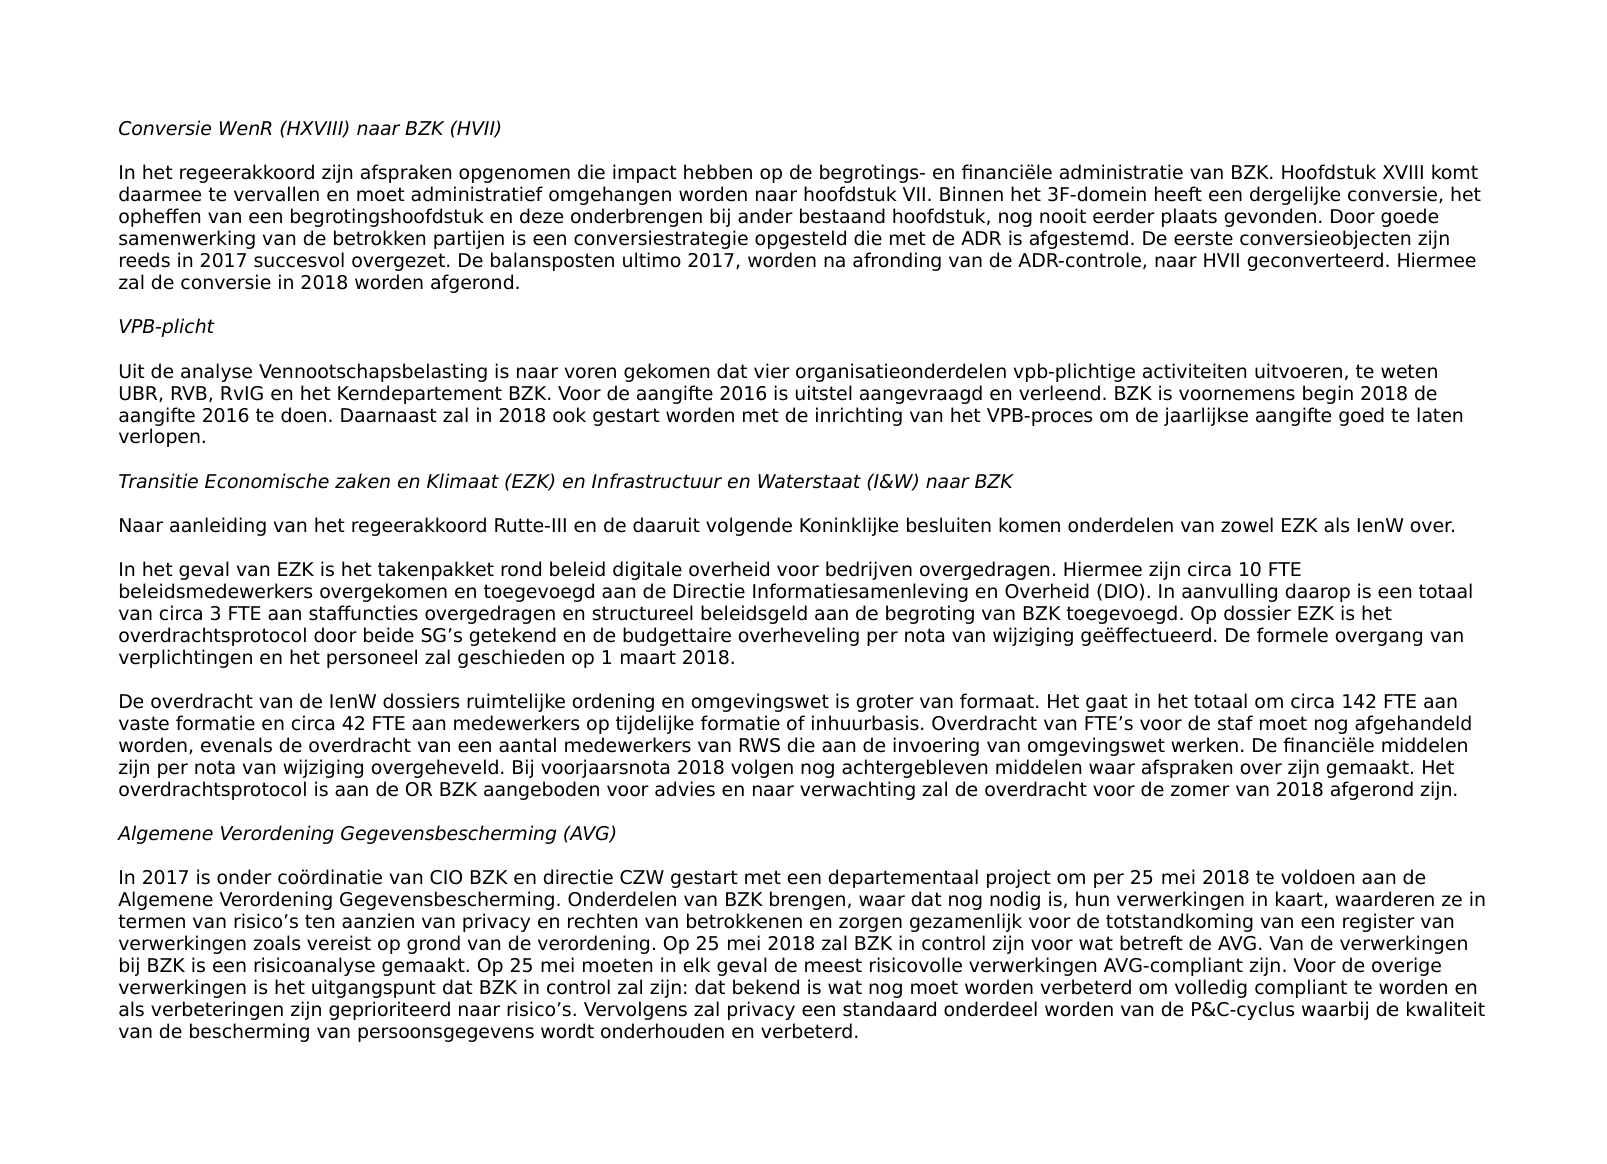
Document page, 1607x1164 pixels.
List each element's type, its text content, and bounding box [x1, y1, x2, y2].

subtitle Conversie WenR (HXVIII) naar BZK (HVII) [118, 118, 1488, 140]
subtitle Algemene Verordening Gegevensbescherming (AVG) [118, 823, 1488, 845]
text De overdracht van de IenW dossiers ruimtelijke ordening en omgevingswet is groter van formaat. Het gaat in het totaal om circa 142 FTE aan vaste formatie en circa 42 FTE aan medewerkers op tijdelijke formatie of inhuurbasis. Overdracht van FTE’s voor de staf moet nog afgehandeld worden, evenals de overdracht van een aantal medewerkers van RWS die aan de invoering van omgevingswet werken. De financiële middelen zijn per nota van wijziging overgeheveld. Bij voorjaarsnota 2018 volgen nog achtergebleven middelen waar afspraken over zijn gemaakt. Het overdrachtsprotocol is aan de OR BZK aangeboden voor advies en naar verwachting zal de overdracht voor de zomer van 2018 afgerond zijn. [118, 691, 1488, 801]
text In 2017 is onder coördinatie van CIO BZK en directie CZW gestart met een departementaal project om per 25 mei 2018 te voldoen aan de Algemene Verordening Gegevensbescherming. Onderdelen van BZK brengen, waar dat nog nodig is, hun verwerkingen in kaart, waarderen ze in termen van risico’s ten aanzien van privacy en rechten van betrokkenen en zorgen gezamenlijk voor de totstandkoming van een register van verwerkingen zoals vereist op grond van de verordening. Op 25 mei 2018 zal BZK in control zijn voor wat betreft de AVG. Van de verwerkingen bij BZK is een risicoanalyse gemaakt. Op 25 mei moeten in elk geval de meest risicovolle verwerkingen AVG-compliant zijn. Voor de overige verwerkingen is het uitgangspunt dat BZK in control zal zijn: dat bekend is wat nog moet worden verbeterd om volledig compliant te worden en als verbeteringen zijn geprioriteerd naar risico’s. Vervolgens zal privacy een standaard onderdeel worden van de P&C-cyclus waarbij de kwaliteit van de bescherming van persoonsgegevens wordt onderhouden en verbeterd. [118, 867, 1488, 1043]
text Uit de analyse Vennootschapsbelasting is naar voren gekomen dat vier organisatieonderdelen vpb-plichtige activiteiten uitvoeren, te weten UBR, RVB, RvIG en het Kerndepartement BZK. Voor de aangifte 2016 is uitstel aangevraagd en verleend. BZK is voornemens begin 2018 de aangifte 2016 te doen. Daarnaast zal in 2018 ook gestart worden met de inrichting van het VPB-proces om de jaarlijkse aangifte goed te laten verlopen. [118, 361, 1488, 448]
text In het regeerakkoord zijn afspraken opgenomen die impact hebben op de begrotings- en financiële administratie van BZK. Hoofdstuk XVIII komt daarmee te vervallen en moet administratief omgehangen worden naar hoofdstuk VII. Binnen het 3F-domein heeft een dergelijke conversie, het opheffen van een begrotingshoofdstuk en deze onderbrengen bij ander bestaand hoofdstuk, nog nooit eerder plaats gevonden. Door goede samenwerking van de betrokken partijen is een conversiestrategie opgesteld die met de ADR is afgestemd. De eerste conversieobjecten zijn reeds in 2017 succesvol overgezet. De balansposten ultimo 2017, worden na afronding van de ADR-controle, naar HVII geconverteerd. Hiermee zal de conversie in 2018 worden afgerond. [118, 162, 1488, 294]
text In het geval van EZK is het takenpakket rond beleid digitale overheid voor bedrijven overgedragen. Hiermee zijn circa 10 FTE beleidsmedewerkers overgekomen en toegevoegd aan de Directie Informatiesamenleving en Overheid (DIO). In aanvulling daarop is een totaal van circa 3 FTE aan staffuncties overgedragen en structureel beleidsgeld aan de begroting van BZK toegevoegd. Op dossier EZK is het overdrachtsprotocol door beide SG’s getekend en de budgettaire overheveling per nota van wijziging geëffectueerd. De formele overgang van verplichtingen en het personeel zal geschieden op 1 maart 2018. [118, 559, 1488, 669]
subtitle VPB-plicht [118, 316, 1488, 338]
text Naar aanleiding van het regeerakkoord Rutte-III en de daaruit volgende Koninklijke besluiten komen onderdelen van zowel EZK als IenW over. [118, 515, 1488, 537]
subtitle Transitie Economische zaken en Klimaat (EZK) en Infrastructuur en Waterstaat (I&W) naar BZK [118, 471, 1488, 493]
